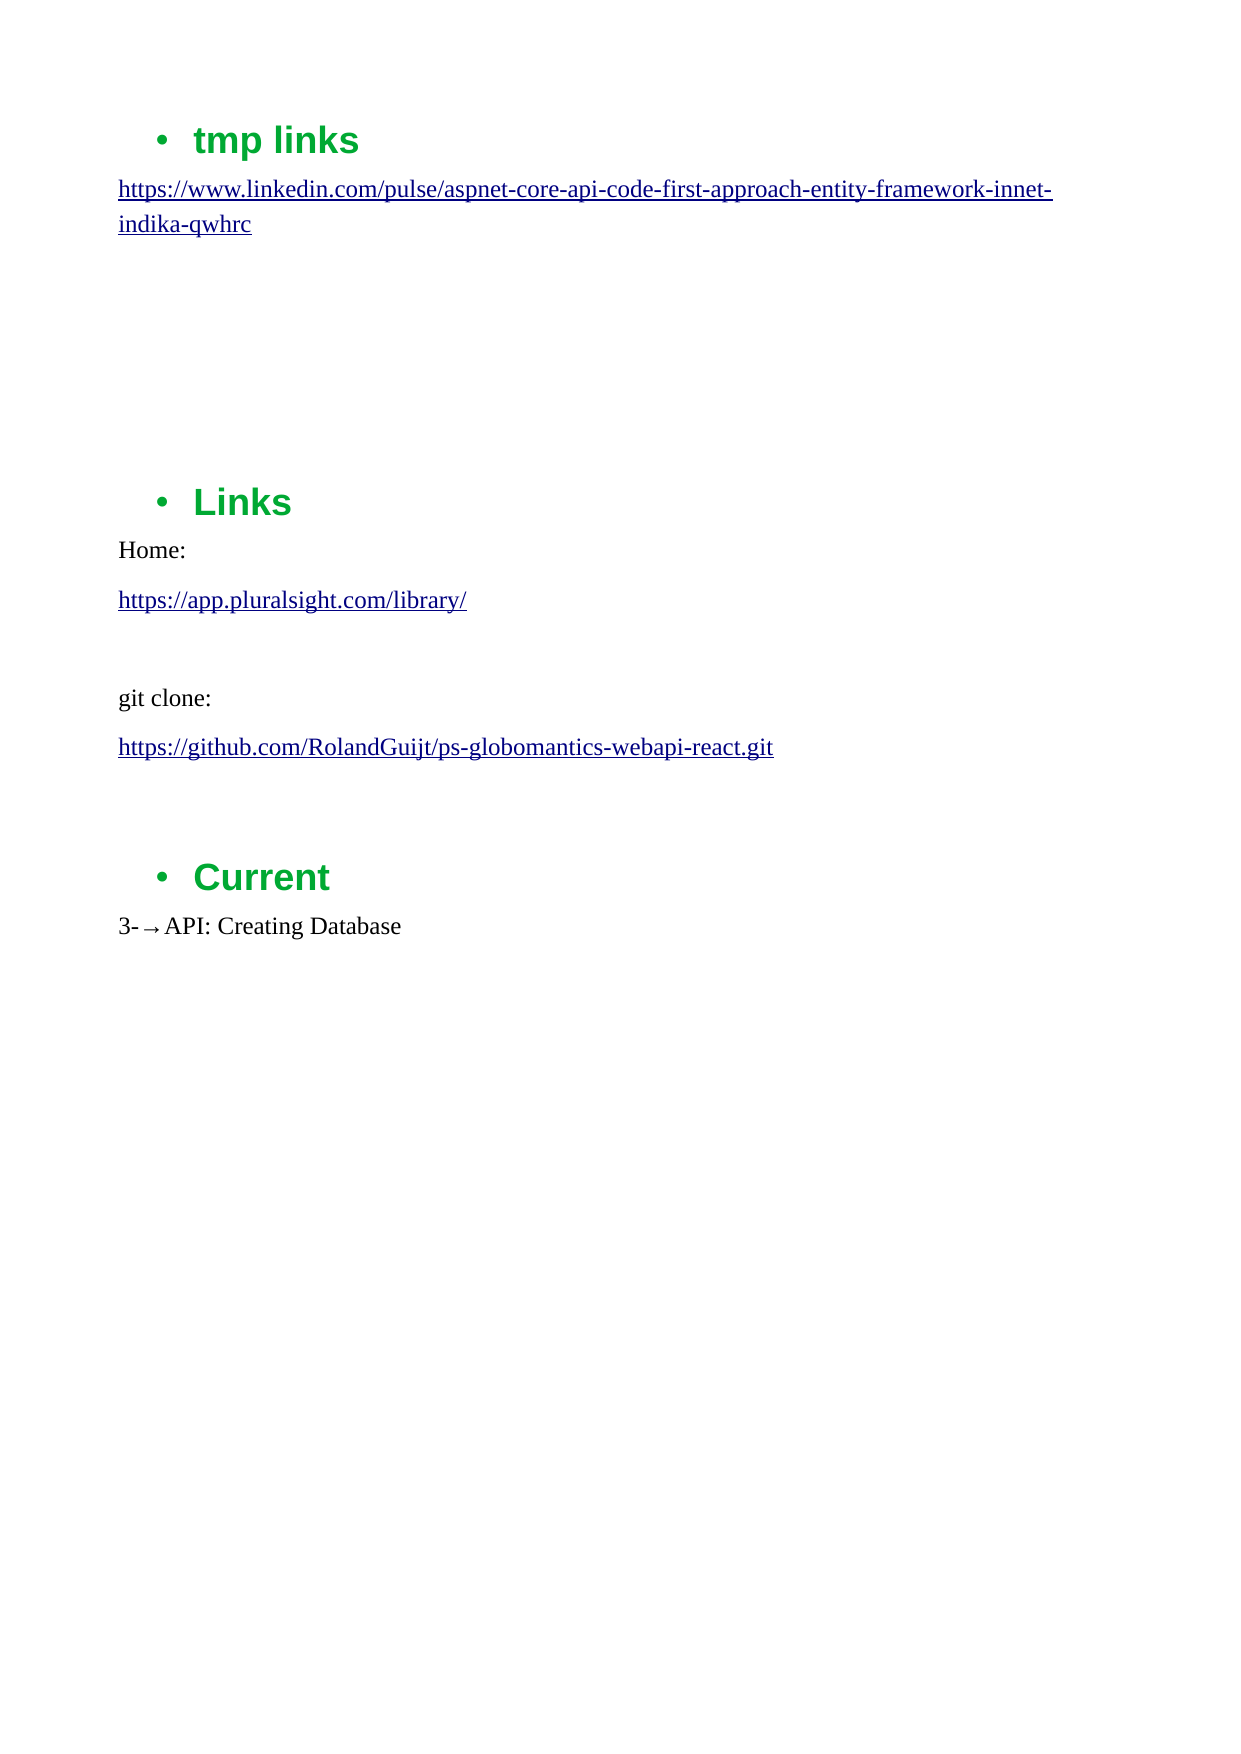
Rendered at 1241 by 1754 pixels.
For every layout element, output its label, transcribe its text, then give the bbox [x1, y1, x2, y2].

text git clone: [118, 683, 1122, 712]
text 3-→API: Creating Database [118, 911, 1122, 940]
subtitle tmp links [156, 118, 1122, 162]
subtitle Current [156, 855, 1122, 899]
text https://github.com/RolandGuijt/ps-globomantics-webapi-react.git [118, 732, 1122, 761]
text Home: [118, 536, 1122, 564]
text https://www.linkedin.com/pulse/aspnet-core-api-code-first-approach-entity-framework-innet-indika-qwhrc [118, 174, 1122, 238]
subtitle Links [156, 479, 1122, 523]
text https://app.pluralsight.com/library/ [118, 585, 1122, 613]
